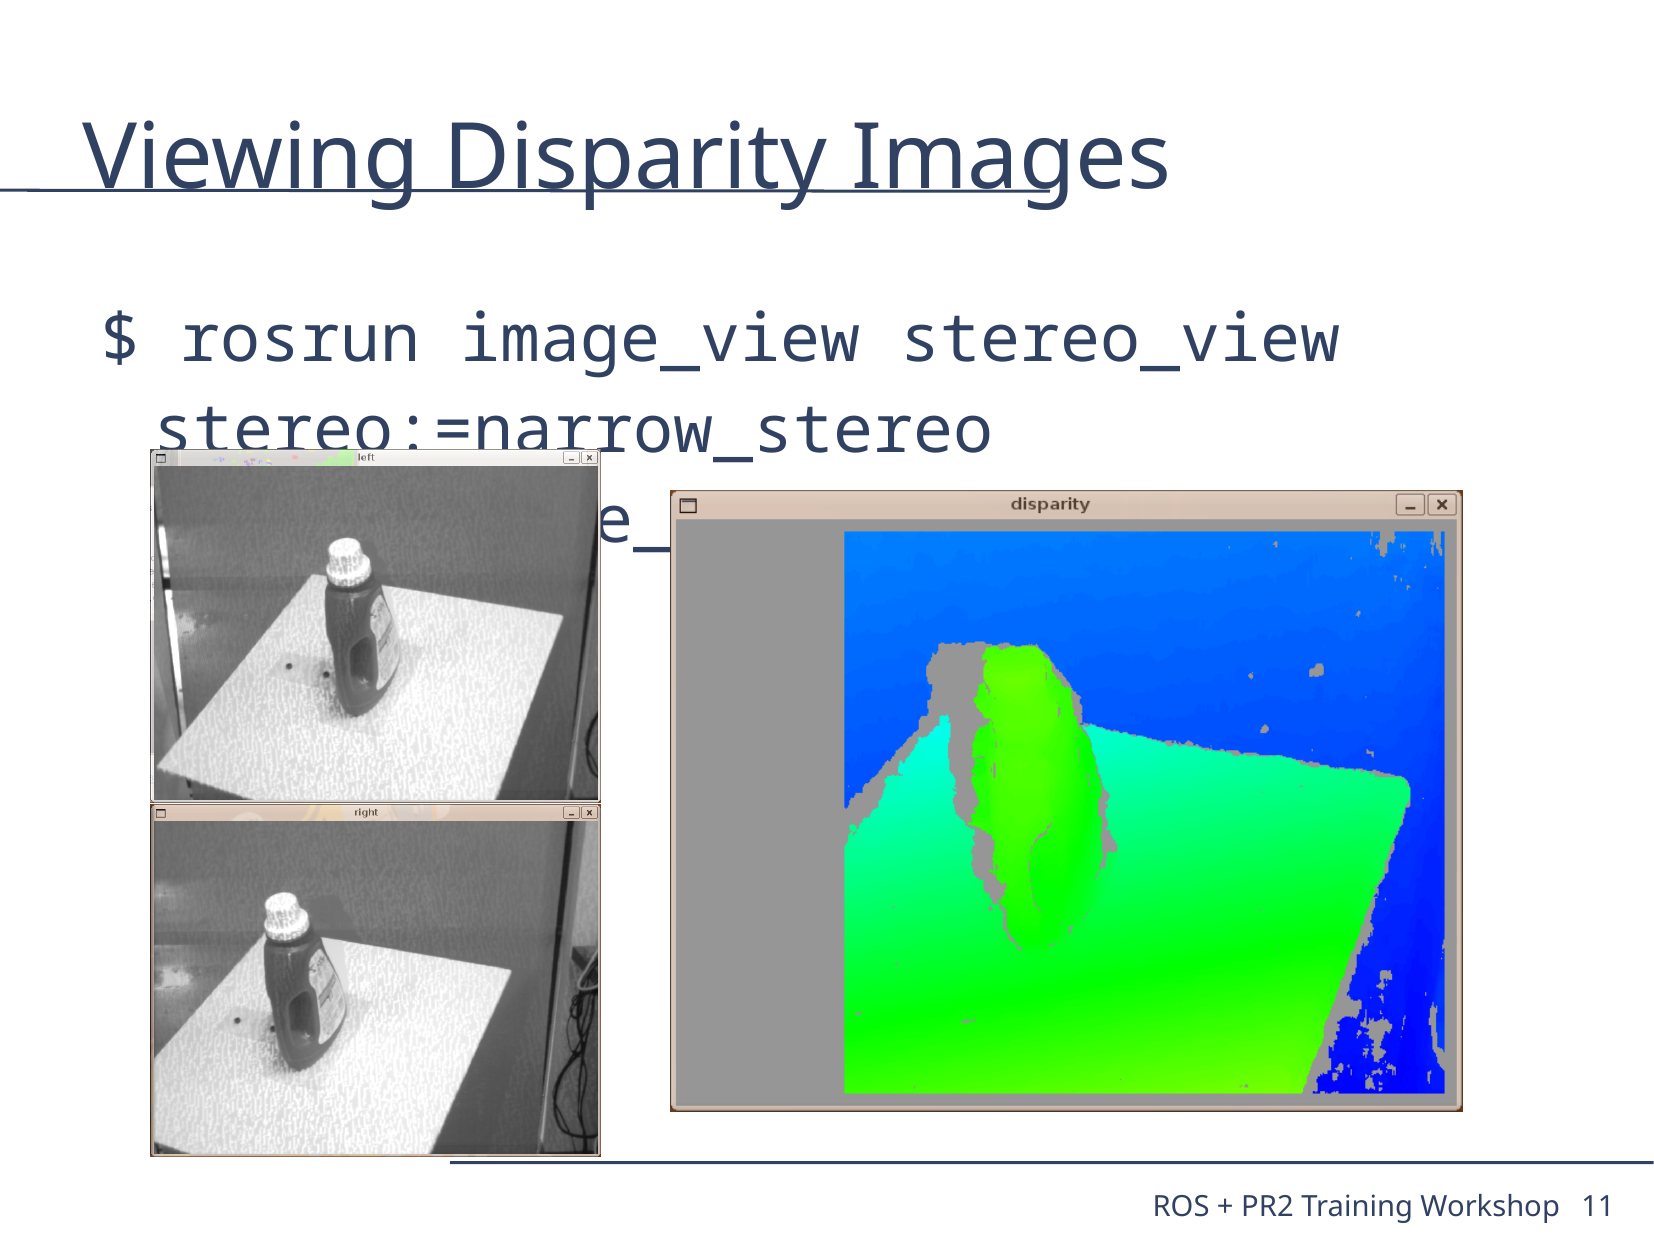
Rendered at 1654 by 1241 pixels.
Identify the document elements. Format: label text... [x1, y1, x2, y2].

picture [150, 804, 601, 1157]
picture [150, 449, 601, 803]
picture [670, 490, 1463, 1112]
title Viewing Disparity Images [82, 56, 1571, 250]
list $ rosrun image_view stereo_view stereo:=narrow_stereo image:=image_rect [82, 290, 1571, 488]
